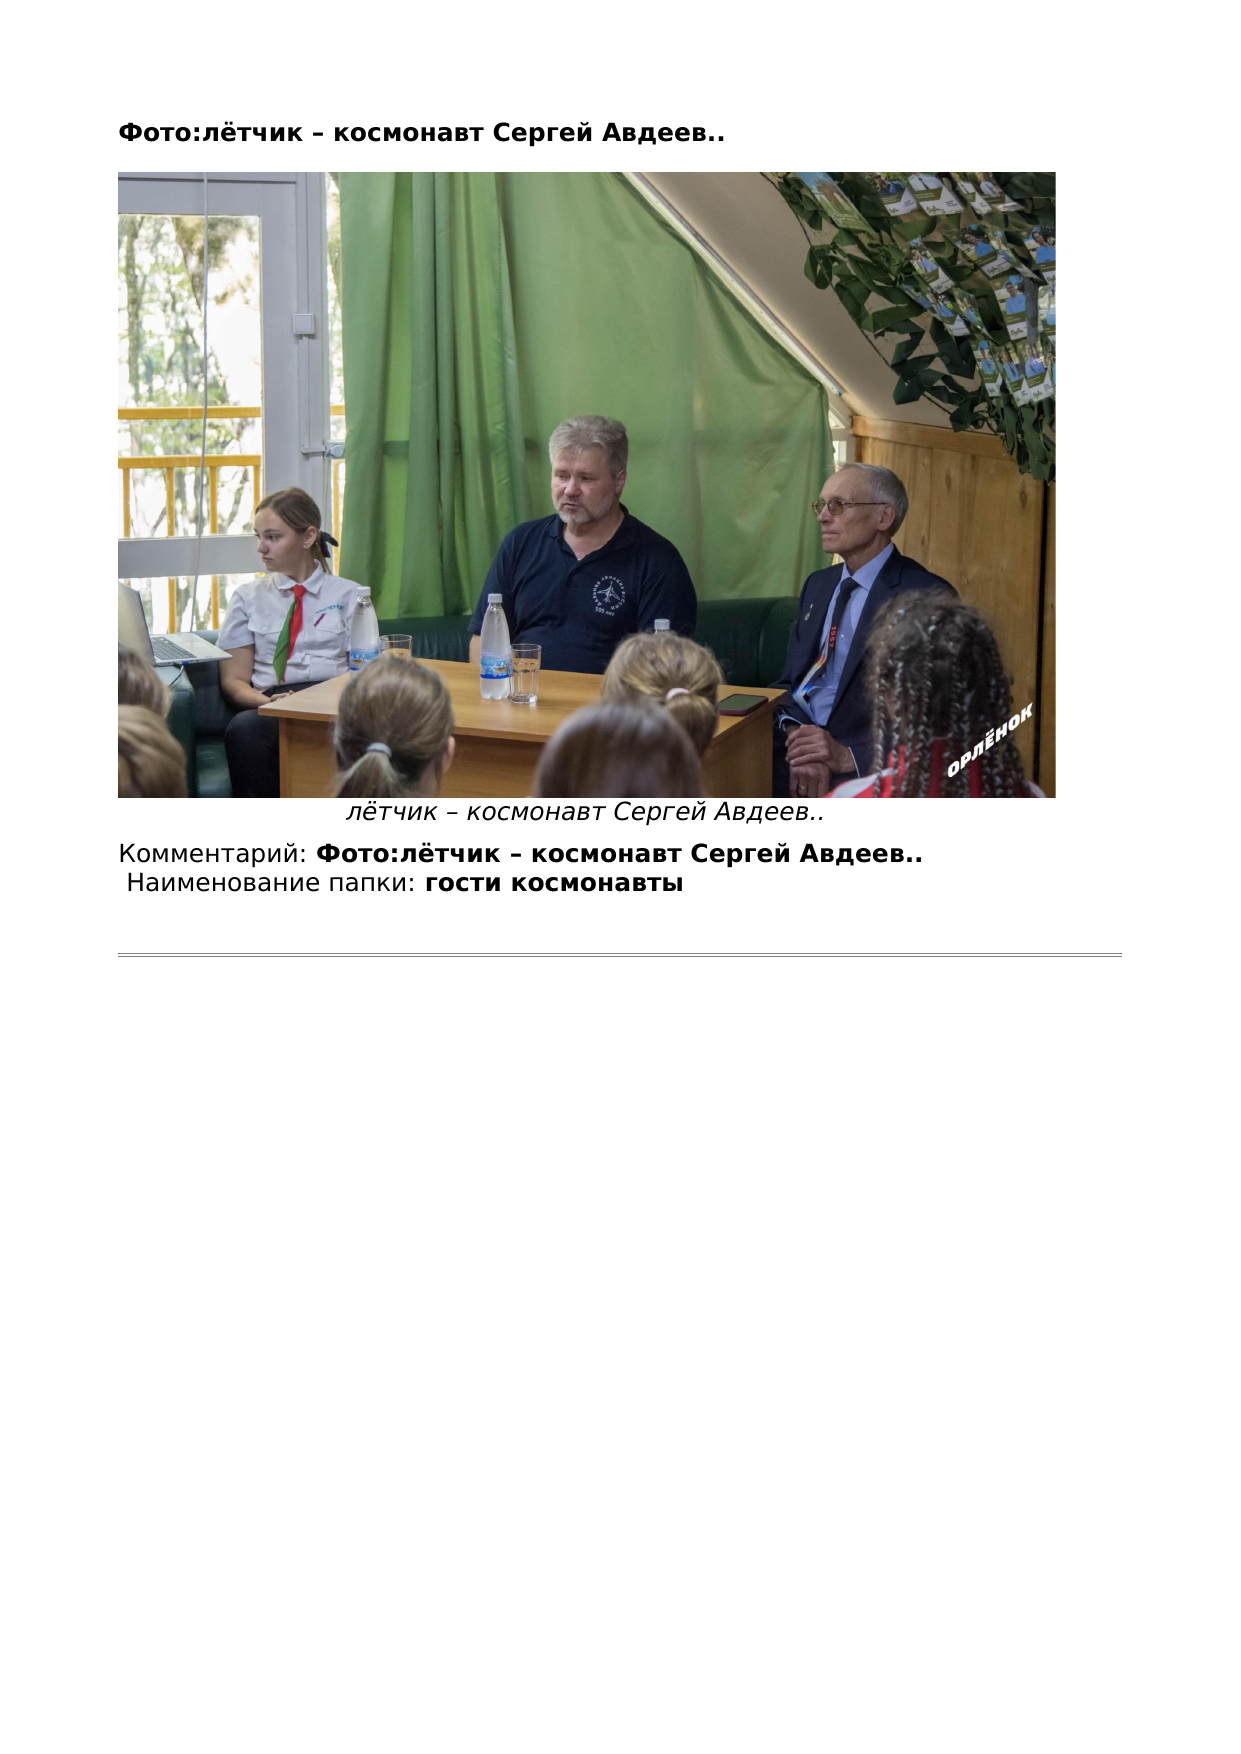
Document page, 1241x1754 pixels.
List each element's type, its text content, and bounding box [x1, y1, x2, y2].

subtitle Фото:лётчик – космонавт Сергей Авдеев.. [118, 118, 1122, 147]
text Комментарий: Фото:лётчик – космонавт Сергей Авдеев.. Наименование папки: гости космонавты [118, 839, 1122, 926]
picture [118, 172, 1056, 798]
text лётчик – космонавт Сергей Авдеев.. [118, 798, 1056, 826]
